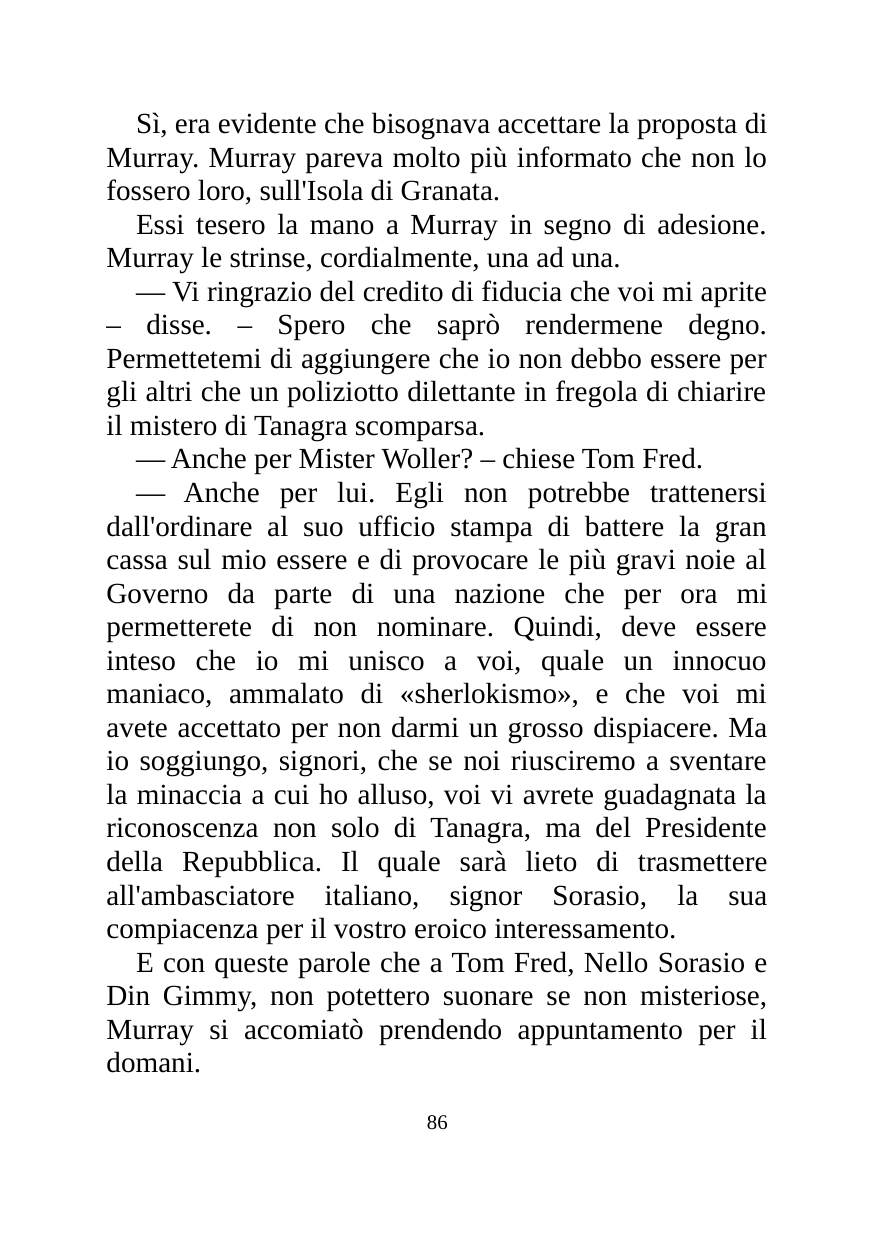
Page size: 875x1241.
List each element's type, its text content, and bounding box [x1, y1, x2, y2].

text Essi tesero la mano a Murray in segno di adesione. Murray le strinse, cordialmente, una ad una. [106, 207, 768, 274]
text — Anche per lui. Egli non potrebbe trattenersi dall'ordinare al suo ufficio stampa di battere la gran cassa sul mio essere e di provocare le più gravi noie al Governo da parte di una nazione che per ora mi permetterete di non nominare. Quindi, deve essere inteso che io mi unisco a voi, quale un innocuo maniaco, ammalato di «sherlokismo», e che voi mi avete accettato per non darmi un grosso dispiacere. Ma io soggiungo, signori, che se noi riusciremo a sventare la minaccia a cui ho alluso, voi vi avrete guadagnata la riconoscenza non solo di Tanagra, ma del Presidente della Repubblica. Il quale sarà lieto di trasmettere all'ambasciatore italiano, signor Sorasio, la sua compiacenza per il vostro eroico interessamento. [106, 475, 768, 945]
text — Vi ringrazio del credito di fiducia che voi mi aprite – disse. – Spero che saprò rendermene degno. Permettetemi di aggiungere che io non debbo essere per gli altri che un poliziotto dilettante in fregola di chiarire il mistero di Tanagra scomparsa. [106, 274, 768, 442]
text — Anche per Mister Woller? – chiese Tom Fred. [106, 442, 768, 475]
text Sì, era evidente che bisognava accettare la proposta di Murray. Murray pareva molto più informato che non lo fossero loro, sull'Isola di Granata. [106, 106, 768, 207]
text E con queste parole che a Tom Fred, Nello Sorasio e Din Gimmy, non potettero suonare se non misteriose, Murray si accomiatò prendendo appuntamento per il domani. [106, 945, 768, 1079]
